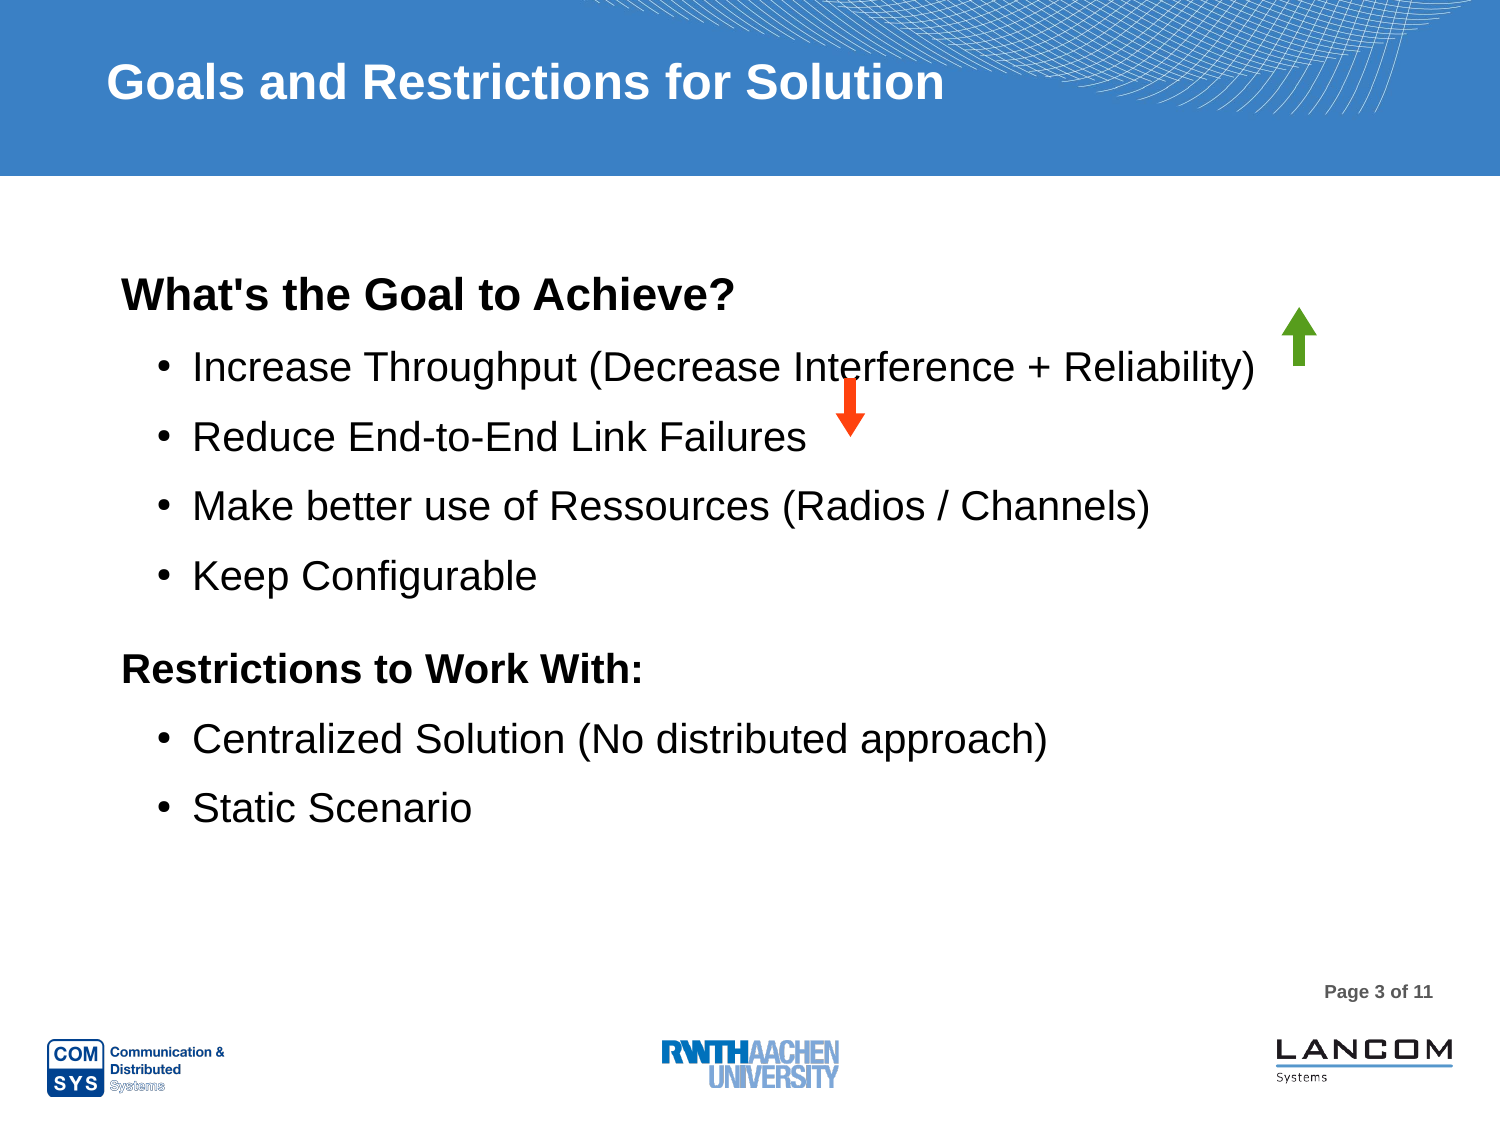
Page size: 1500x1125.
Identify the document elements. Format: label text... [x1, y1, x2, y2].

text_box What's the Goal to Achieve? Increase Throughput (Decrease Interference + Reliability) Reduce End-to-End Link Failures Make better use of Ressources (Radios / Channels) Keep Configurable Restrictions to Work With: Centralized Solution (No distributed approach) Static Scenario [106, 236, 1323, 814]
title Goals and Restrictions for Solution [106, 35, 1176, 110]
picture [0, 0, 1500, 176]
picture [1275, 1039, 1453, 1084]
